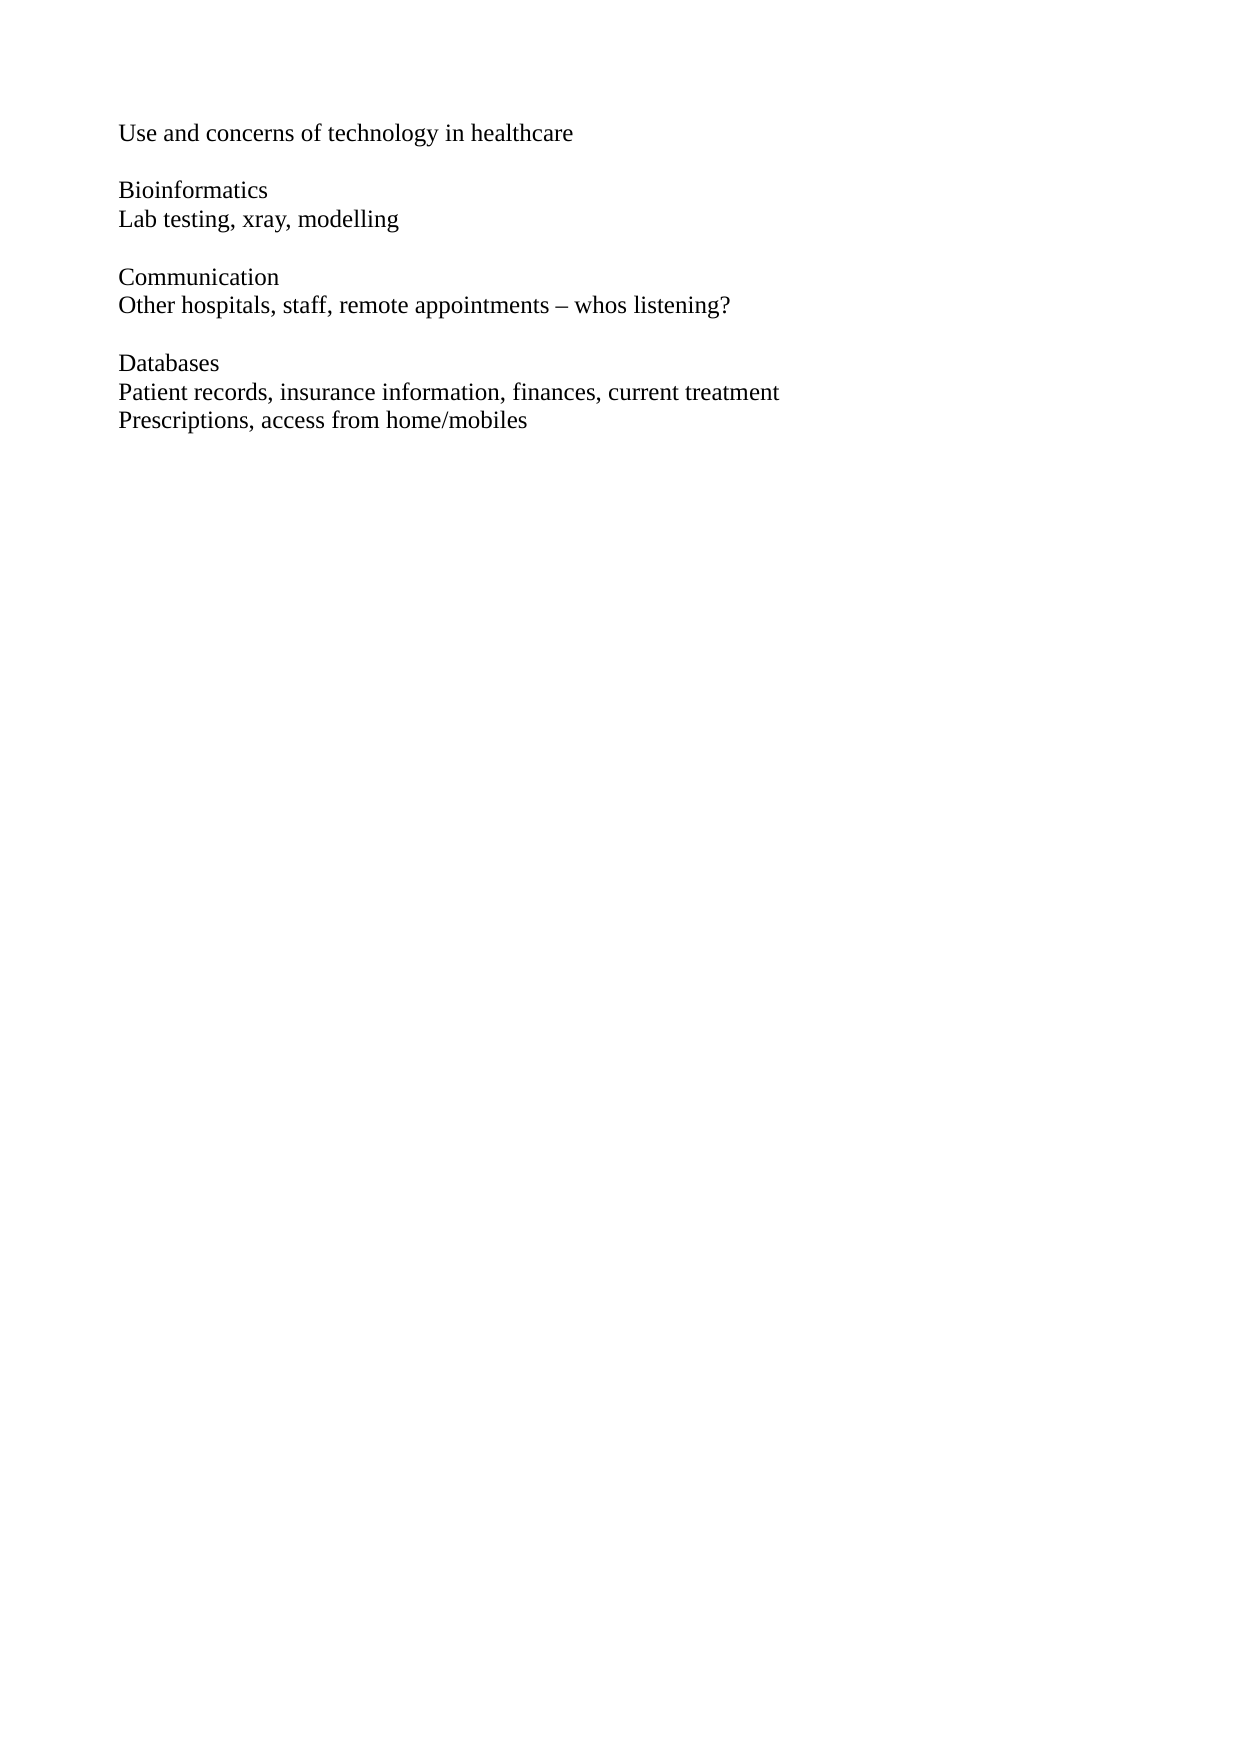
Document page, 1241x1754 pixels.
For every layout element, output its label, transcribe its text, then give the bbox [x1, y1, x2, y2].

text Prescriptions, access from home/mobiles [118, 406, 1122, 434]
text Communication [118, 262, 1122, 291]
text Other hospitals, staff, remote appointments – whos listening? [118, 291, 1122, 319]
text Bioinformatics [118, 176, 1122, 204]
text Databases [118, 348, 1122, 377]
text Patient records, insurance information, finances, current treatment [118, 377, 1122, 406]
text Use and concerns of technology in healthcare [118, 118, 1122, 147]
text Lab testing, xray, modelling [118, 204, 1122, 233]
